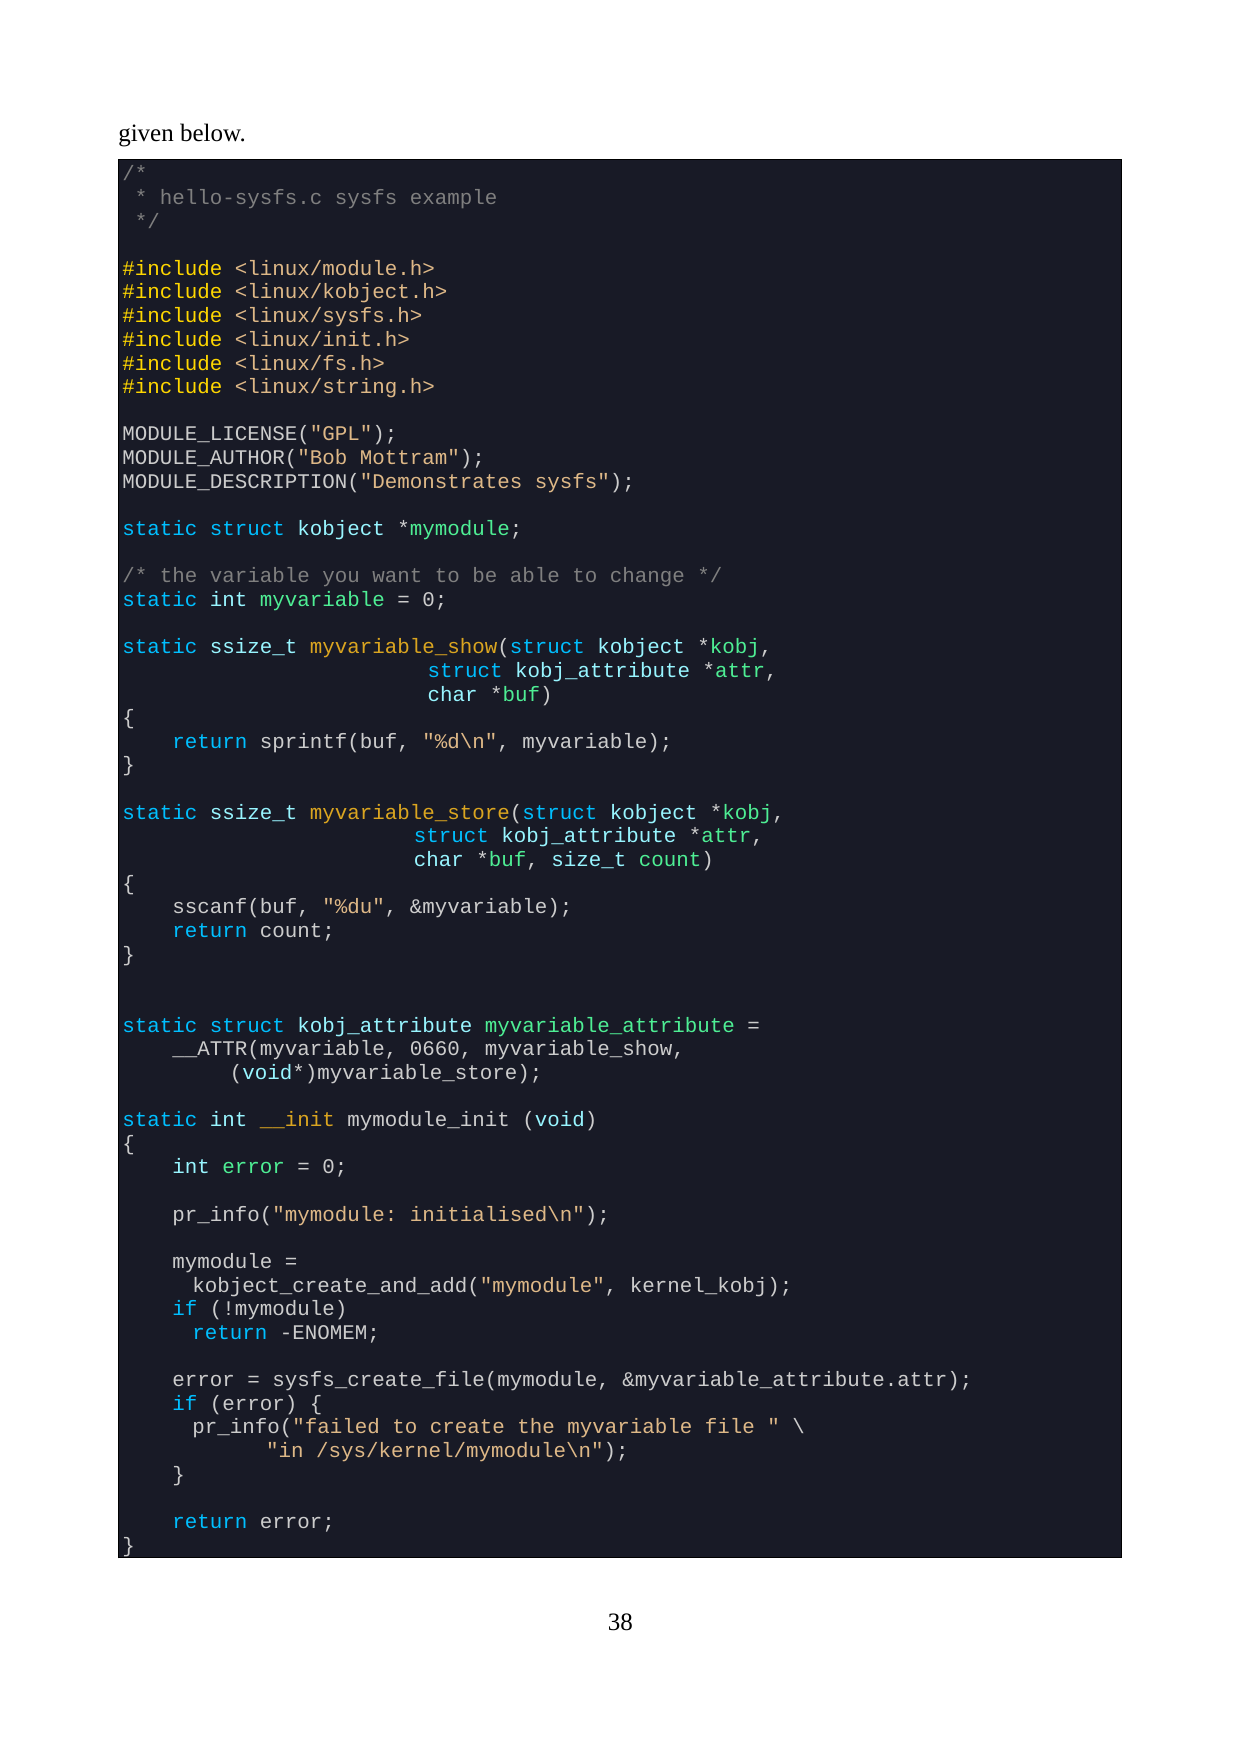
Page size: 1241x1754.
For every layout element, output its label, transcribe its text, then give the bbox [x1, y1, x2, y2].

text } [119, 751, 1121, 774]
text __ATTR(myvariable, 0660, myvariable_show, [119, 1034, 1121, 1058]
text { [119, 703, 1121, 727]
text if (error) { [119, 1389, 1121, 1413]
text static int myvariable = 0; [119, 585, 1121, 609]
text pr_info("mymodule: initialised\n"); [119, 1200, 1121, 1223]
text struct kobj_attribute *attr, [119, 656, 1121, 679]
text static struct kobj_attribute myvariable_attribute = [119, 1011, 1121, 1034]
text return error; [119, 1507, 1121, 1531]
text char *buf) [119, 679, 1121, 703]
text { [119, 869, 1121, 892]
text #include <linux/sysfs.h> [119, 301, 1121, 325]
text error = sysfs_create_file(mymodule, &myvariable_attribute.attr); [119, 1365, 1121, 1389]
text static struct kobject *mymodule; [119, 514, 1121, 538]
text { [119, 1129, 1121, 1152]
text struct kobj_attribute *attr, [119, 821, 1121, 845]
text static ssize_t myvariable_store(struct kobject *kobj, [119, 798, 1121, 821]
text sscanf(buf, "%du", &myvariable); [119, 892, 1121, 916]
text */ [119, 207, 1121, 230]
text /* [119, 160, 1121, 183]
text /* the variable you want to be able to change */ [119, 561, 1121, 585]
text return count; [119, 916, 1121, 940]
text static ssize_t myvariable_show(struct kobject *kobj, [119, 632, 1121, 656]
text static int __init mymodule_init (void) [119, 1105, 1121, 1129]
text if (!mymodule) [119, 1294, 1121, 1318]
text #include <linux/fs.h> [119, 348, 1121, 372]
text } [119, 940, 1121, 963]
text #include <linux/kobject.h> [119, 278, 1121, 301]
text "in /sys/kernel/mymodule\n"); [119, 1436, 1121, 1460]
text int error = 0; [119, 1152, 1121, 1176]
text return sprintf(buf, "%d\n", myvariable); [119, 727, 1121, 751]
text kobject_create_and_add("mymodule", kernel_kobj); [119, 1271, 1121, 1294]
text * hello-sysfs.c sysfs example [119, 183, 1121, 207]
text return -ENOMEM; [119, 1318, 1121, 1342]
text MODULE_AUTHOR("Bob Mottram"); [119, 443, 1121, 467]
text mymodule = [119, 1247, 1121, 1271]
text MODULE_DESCRIPTION("Demonstrates sysfs"); [119, 467, 1121, 490]
text given below. [118, 118, 1122, 147]
text pr_info("failed to create the myvariable file " \ [119, 1413, 1121, 1436]
text #include <linux/init.h> [119, 325, 1121, 348]
text MODULE_LICENSE("GPL"); [119, 419, 1121, 443]
text #include <linux/string.h> [119, 372, 1121, 396]
text (void*)myvariable_store); [119, 1058, 1121, 1082]
text } [119, 1460, 1121, 1483]
text char *buf, size_t count) [119, 845, 1121, 869]
text #include <linux/module.h> [119, 254, 1121, 278]
text } [119, 1531, 1121, 1557]
